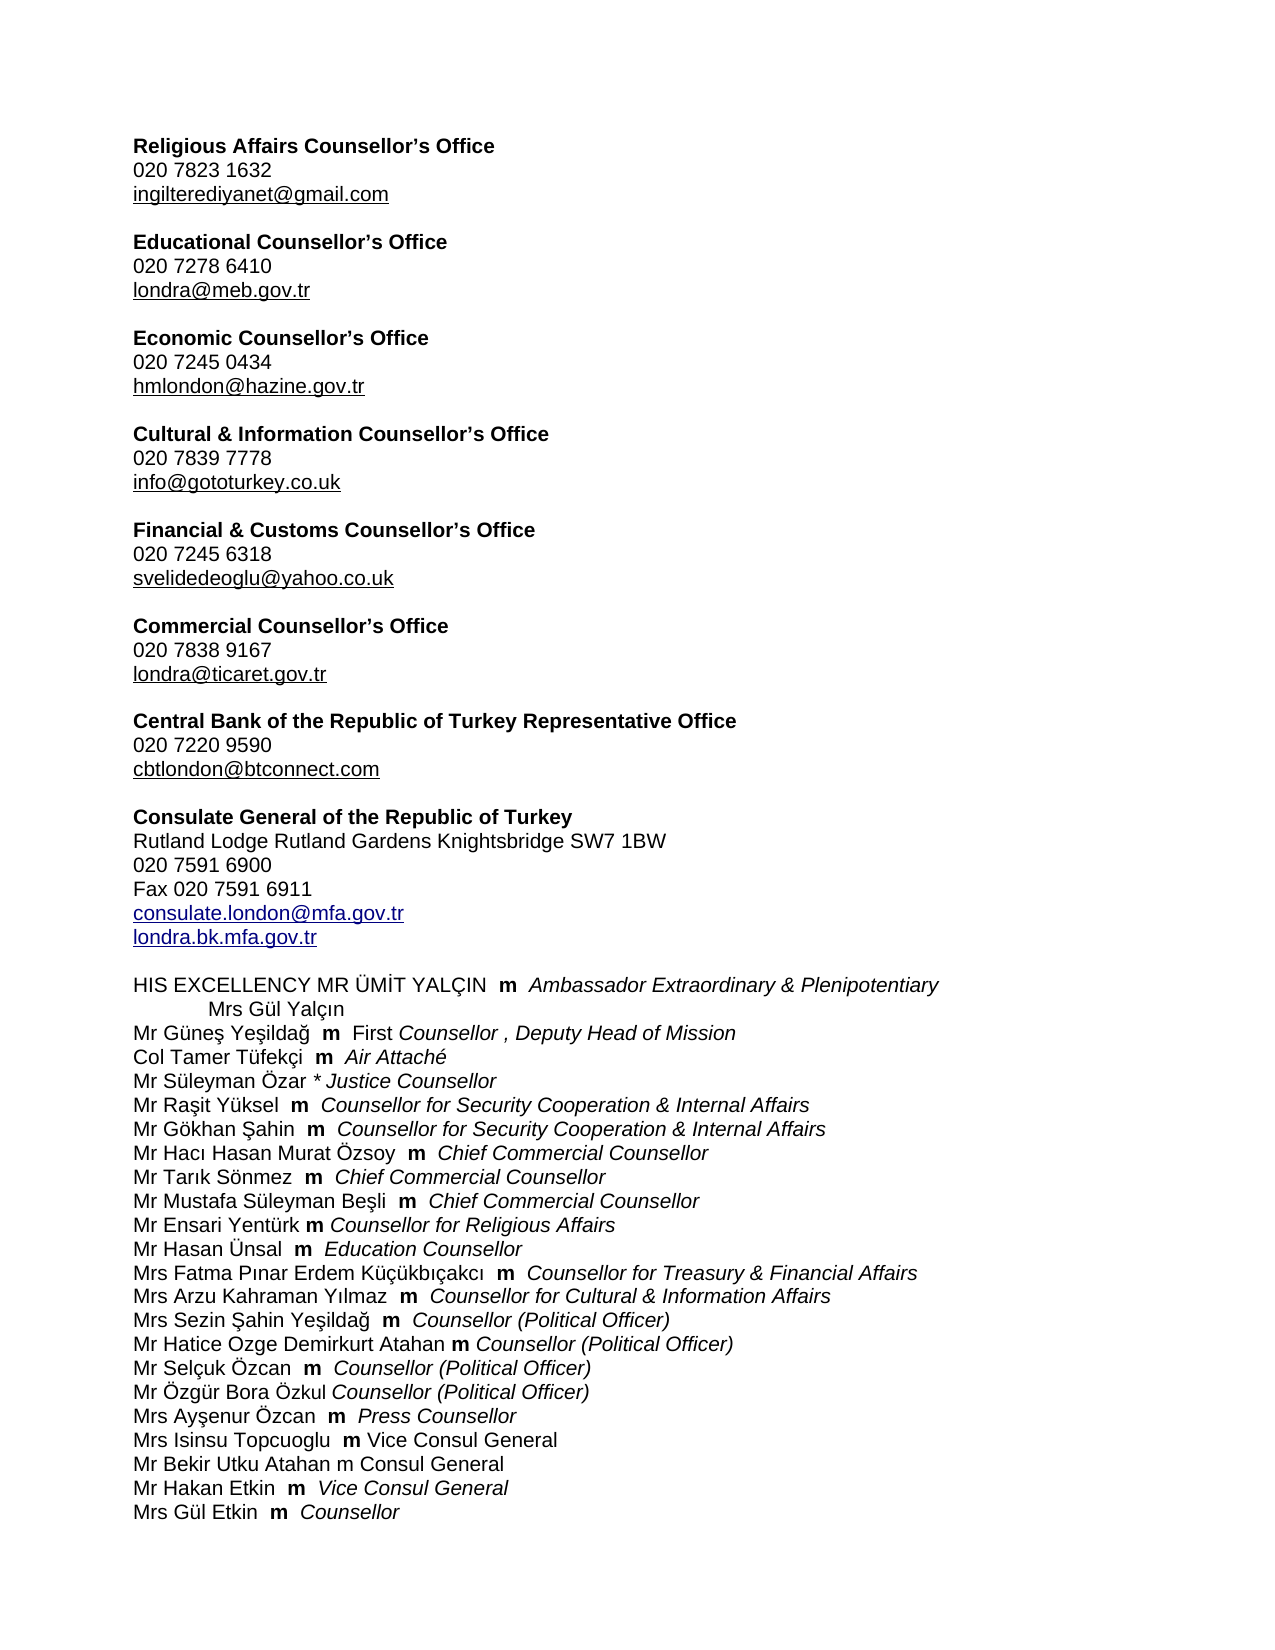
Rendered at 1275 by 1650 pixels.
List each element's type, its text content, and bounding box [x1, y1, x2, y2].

text Mr Ensari Yentürk m Counsellor for Religious Affairs [133, 1212, 1181, 1236]
text 020 7838 9167 [133, 637, 1181, 661]
text Cultural & Information Counsellor’s Office [133, 422, 1181, 446]
text Mr Selçuk Özcan m Counsellor (Political Officer) [133, 1356, 1181, 1380]
text Mrs Arzu Kahraman Yılmaz m Counsellor for Cultural & Information Affairs [133, 1284, 1181, 1308]
text Mr Hatice Ozge Demirkurt Atahan m Counsellor (Political Officer) [133, 1332, 1181, 1356]
text 020 7823 1632 [133, 158, 1181, 182]
text Mrs Gül Etkin m Counsellor [133, 1500, 1181, 1524]
text Mr Özgür Bora Özkul Counsellor (Political Officer) [133, 1380, 1181, 1404]
text Mr Süleyman Özar * Justice Counsellor [133, 1069, 1181, 1093]
text Mr Gökhan Şahin m Counsellor for Security Cooperation & Internal Affairs [133, 1117, 1181, 1141]
text Mr Hacı Hasan Murat Özsoy m Chief Commercial Counsellor [133, 1141, 1181, 1164]
text londra@meb.gov.tr [133, 278, 1181, 302]
text londra@ticaret.gov.tr [133, 661, 1181, 685]
text Mrs Gül Yalçın [208, 997, 1181, 1021]
text His Excellency Mr Ümİt YalÇin m Ambassador Extraordinary & Plenipotentiary [133, 973, 1181, 997]
text londra.bk.mfa.gov.tr [133, 925, 1181, 949]
text Religious Affairs Counsellor’s Office [133, 134, 1181, 158]
text Mrs Sezin Şahin Yeşildağ m Counsellor (Political Officer) [133, 1308, 1181, 1332]
text 020 7278 6410 [133, 254, 1181, 278]
text Rutland Lodge Rutland Gardens Knightsbridge SW7 1BW [133, 829, 1181, 853]
text 020 7245 0434 [133, 350, 1181, 374]
text Mrs Fatma Pınar Erdem Küçükbıçakcı m Counsellor for Treasury & Financial Affairs [133, 1260, 1181, 1284]
text Mr Hasan Ünsal m Education Counsellor [133, 1236, 1181, 1260]
text Mr Tarık Sönmez m Chief Commercial Counsellor [133, 1164, 1181, 1188]
text Mr Mustafa Süleyman Beşli m Chief Commercial Counsellor [133, 1188, 1181, 1212]
text 020 7245 6318 [133, 542, 1181, 566]
text 020 7839 7778 [133, 446, 1181, 470]
text Consulate General of the Republic of Turkey [133, 805, 1181, 829]
text Mr Raşit Yüksel m Counsellor for Security Cooperation & Internal Affairs [133, 1093, 1181, 1117]
text consulate.london@mfa.gov.tr [133, 901, 1181, 925]
text Mr Bekir Utku Atahan m Consul General [133, 1452, 1181, 1476]
text 020 7591 6900 [133, 853, 1181, 877]
text Central Bank of the Republic of Turkey Representative Office [133, 709, 1181, 733]
text Fax 020 7591 6911 [133, 877, 1181, 901]
text ingilterediyanet@gmail.com [133, 182, 1181, 206]
text Mrs Isinsu Topcuoglu m Vice Consul General [133, 1428, 1181, 1452]
text Financial & Customs Counsellor’s Office [133, 518, 1181, 542]
text svelidedeoglu@yahoo.co.uk [133, 566, 1181, 589]
text Col Tamer Tüfekçi m Air Attaché [133, 1045, 1181, 1069]
text hmlondon@hazine.gov.tr [133, 374, 1181, 398]
text info@gototurkey.co.uk [133, 470, 1181, 494]
text Mr Hakan Etkin m Vice Consul General [133, 1476, 1181, 1500]
text Educational Counsellor’s Office [133, 230, 1181, 254]
text Economic Counsellor’s Office [133, 326, 1181, 350]
text Mr Güneş Yeşildağ m First Counsellor , Deputy Head of Mission [133, 1021, 1181, 1045]
text cbtlondon@btconnect.com [133, 757, 1181, 781]
text 020 7220 9590 [133, 733, 1181, 757]
text Commercial Counsellor’s Office [133, 613, 1181, 637]
text Mrs Ayşenur Özcan m Press Counsellor [133, 1404, 1181, 1428]
